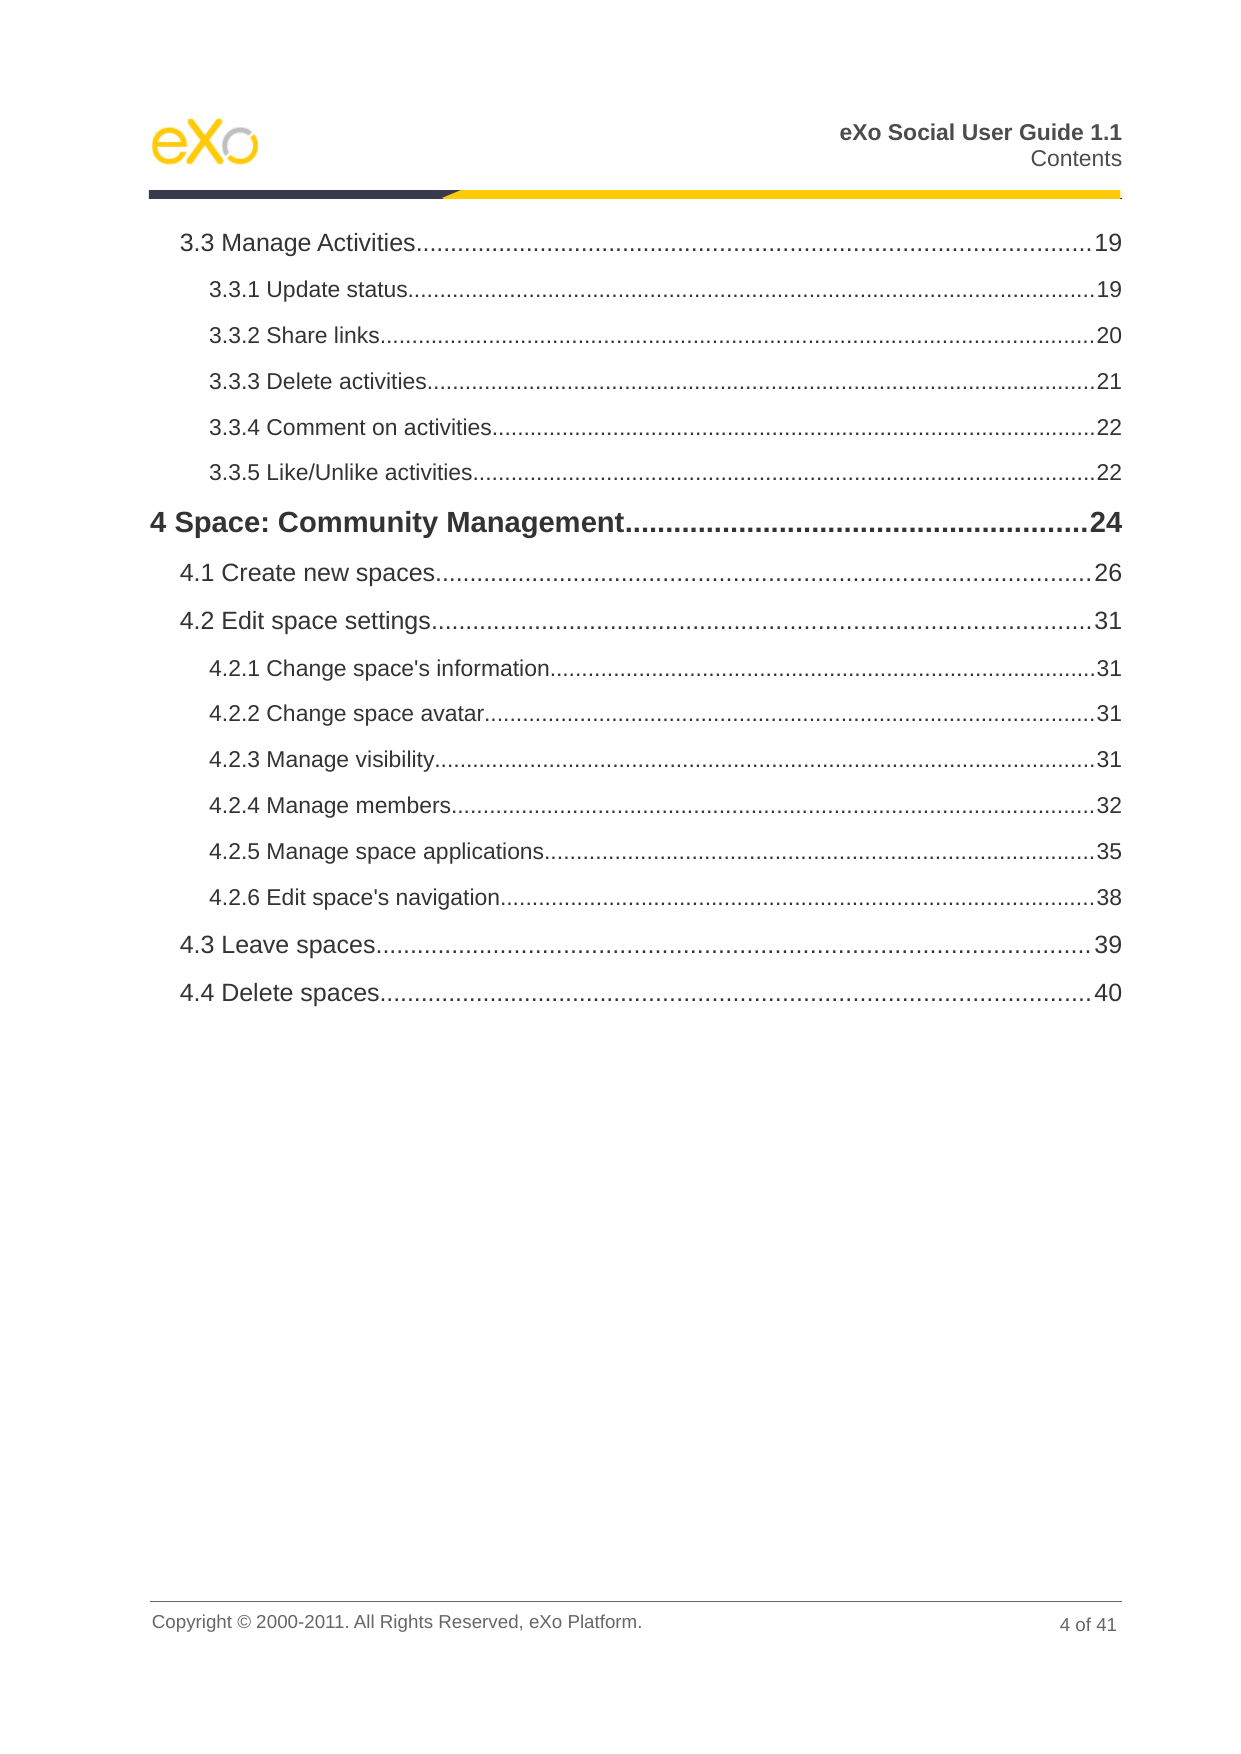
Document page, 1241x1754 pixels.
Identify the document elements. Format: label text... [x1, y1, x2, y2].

text 3.3.2 Share links 20 [209, 322, 1122, 348]
text 3.3 Manage Activities 19 [179, 228, 1122, 256]
text 4.2.3 Manage visibility 31 [209, 746, 1122, 773]
picture [148, 190, 1121, 199]
text 3.3.3 Delete activities 21 [209, 368, 1122, 394]
text 4.2.2 Change space avatar 31 [209, 700, 1122, 727]
text 4.2.4 Manage members 32 [209, 792, 1122, 818]
text 3.3.4 Comment on activities 22 [209, 413, 1122, 440]
picture [152, 118, 259, 165]
text 3.3.5 Like/Unlike activities 22 [209, 459, 1122, 486]
text 3.3.1 Update status 19 [209, 276, 1122, 302]
text 4.3 Leave spaces 39 [179, 929, 1122, 958]
text 4.4 Delete spaces 40 [179, 978, 1122, 1007]
text 4 Space: Community Management 24 [150, 505, 1122, 539]
text 4.2.5 Manage space applications 35 [209, 838, 1122, 864]
text 4.2 Edit space settings 31 [179, 606, 1122, 635]
text 4.1 Create new spaces 26 [179, 558, 1122, 587]
text 4.2.6 Edit space's navigation 38 [209, 884, 1122, 910]
text 4.2.1 Change space's information 31 [209, 654, 1122, 681]
